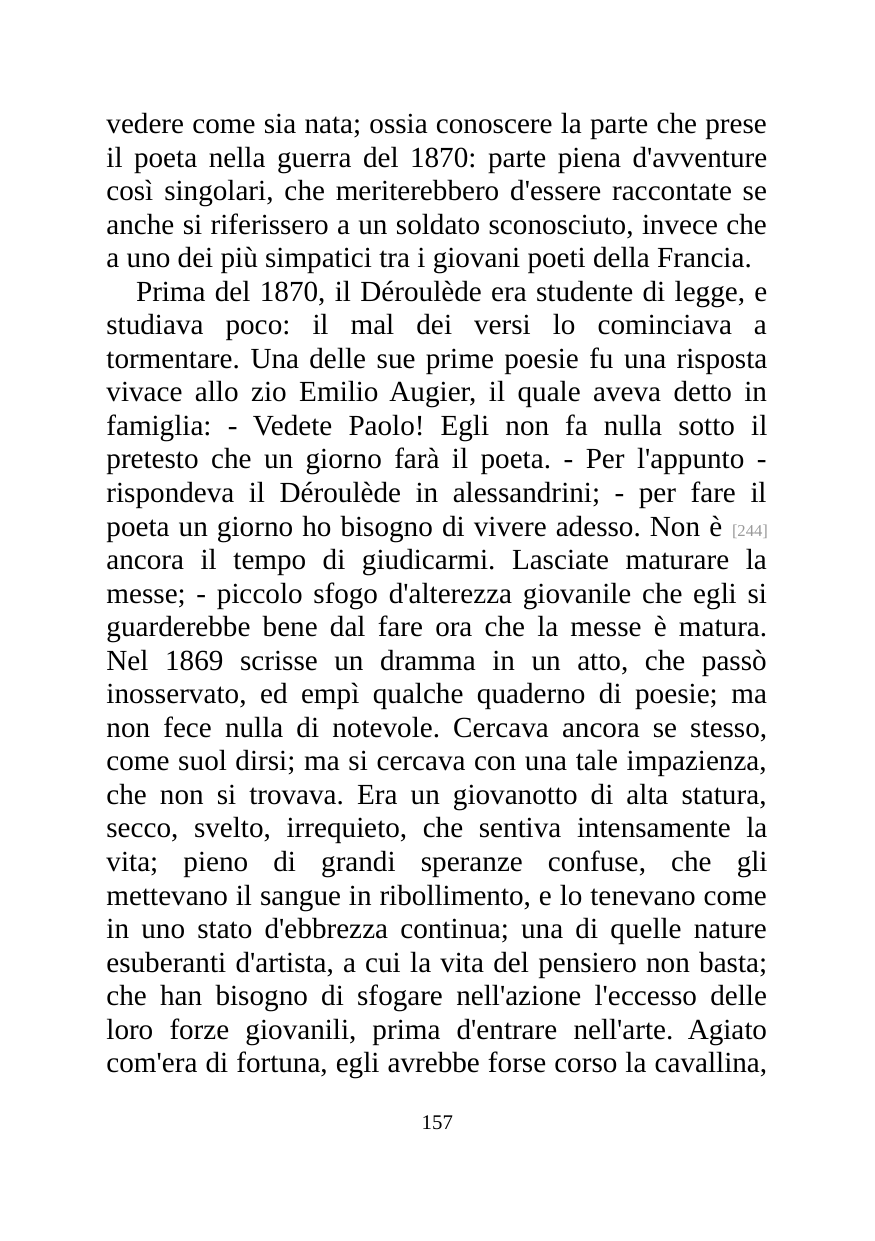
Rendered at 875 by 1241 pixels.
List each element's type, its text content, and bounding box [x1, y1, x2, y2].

text Prima del 1870, il Déroulède era studente di legge, e studiava poco: il mal dei versi lo cominciava a tormentare. Una delle sue prime poesie fu una risposta vivace allo zio Emilio Augier, il quale aveva detto in famiglia: - Vedete Paolo! Egli non fa nulla sotto il pretesto che un giorno farà il poeta. - Per l'appunto - rispondeva il Déroulède in alessandrini; - per fare il poeta un giorno ho bisogno di vivere adesso. Non è [244] ancora il tempo di giudicarmi. Lasciate maturare la messe; - piccolo sfogo d'alterezza giovanile che egli si guarderebbe bene dal fare ora che la messe è matura. Nel 1869 scrisse un dramma in un atto, che passò inosservato, ed empì qualche quaderno di poesie; ma non fece nulla di notevole. Cercava ancora se stesso, come suol dirsi; ma si cercava con una tale impazienza, che non si trovava. Era un giovanotto di alta statura, secco, svelto, irrequieto, che sentiva intensamente la vita; pieno di grandi speranze confuse, che gli mettevano il sangue in ribollimento, e lo tenevano come in uno stato d'ebbrezza continua; una di quelle nature esuberanti d'artista, a cui la vita del pensiero non basta; che han bisogno di sfogare nell'azione l'eccesso delle loro forze giovanili, prima d'entrare nell'arte. Agiato com'era di fortuna, egli avrebbe forse corso la cavallina, [106, 274, 768, 1079]
text vedere come sia nata; ossia conoscere la parte che prese il poeta nella guerra del 1870: parte piena d'avventure così singolari, che meriterebbero d'essere raccontate se anche si riferissero a un soldato sconosciuto, invece che a uno dei più simpatici tra i giovani poeti della Francia. [106, 106, 768, 274]
